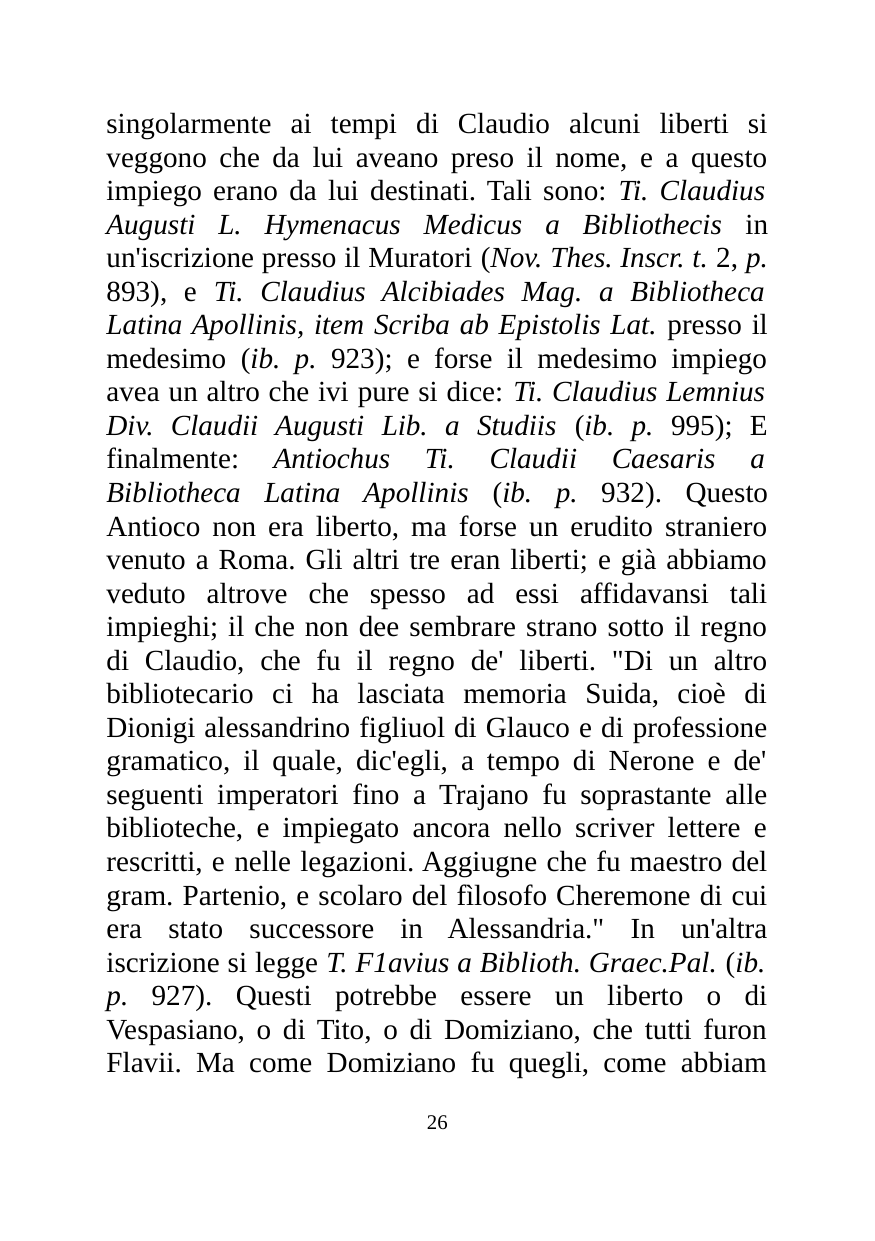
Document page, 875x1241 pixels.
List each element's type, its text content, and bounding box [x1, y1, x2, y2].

text singolarmente ai tempi di Claudio alcuni liberti si veggono che da lui aveano preso il nome, e a questo impiego erano da lui destinati. Tali sono: Ti. Claudius Augusti L. Hymenacus Medicus a Bibliothecis in un'iscrizione presso il Muratori (Nov. Thes. Inscr. t. 2, p. 893), e Ti. Claudius Alcibiades Mag. a Bibliotheca Latina Apollinis, item Scriba ab Epistolis Lat. presso il medesimo (ib. p. 923); e forse il medesimo impiego avea un altro che ivi pure si dice: Ti. Claudius Lemnius Div. Claudii Augusti Lib. a Studiis (ib. p. 995); E finalmente: Antiochus Ti. Claudii Caesaris a Bibliotheca Latina Apollinis (ib. p. 932). Questo Antioco non era liberto, ma forse un erudito straniero venuto a Roma. Gli altri tre eran liberti; e già abbiamo veduto altrove che spesso ad essi affidavansi tali impieghi; il che non dee sembrare strano sotto il regno di Claudio, che fu il regno de' liberti. "Di un altro bibliotecario ci ha lasciata memoria Suida, cioè di Dionigi alessandrino figliuol di Glauco e di professione gramatico, il quale, dic'egli, a tempo di Nerone e de' seguenti imperatori fino a Trajano fu soprastante alle biblioteche, e impiegato ancora nello scriver lettere e rescritti, e nelle legazioni. Aggiugne che fu maestro del gram. Partenio, e scolaro del fìlosofo Cheremone di cui era stato successore in Alessandria." In un'altra iscrizione si legge T. F1avius a Biblioth. Graec.Pal. (ib. p. 927). Questi potrebbe essere un liberto o di Vespasiano, o di Tito, o di Domiziano, che tutti furon Flavii. Ma come Domiziano fu quegli, come abbiam [106, 106, 768, 1079]
